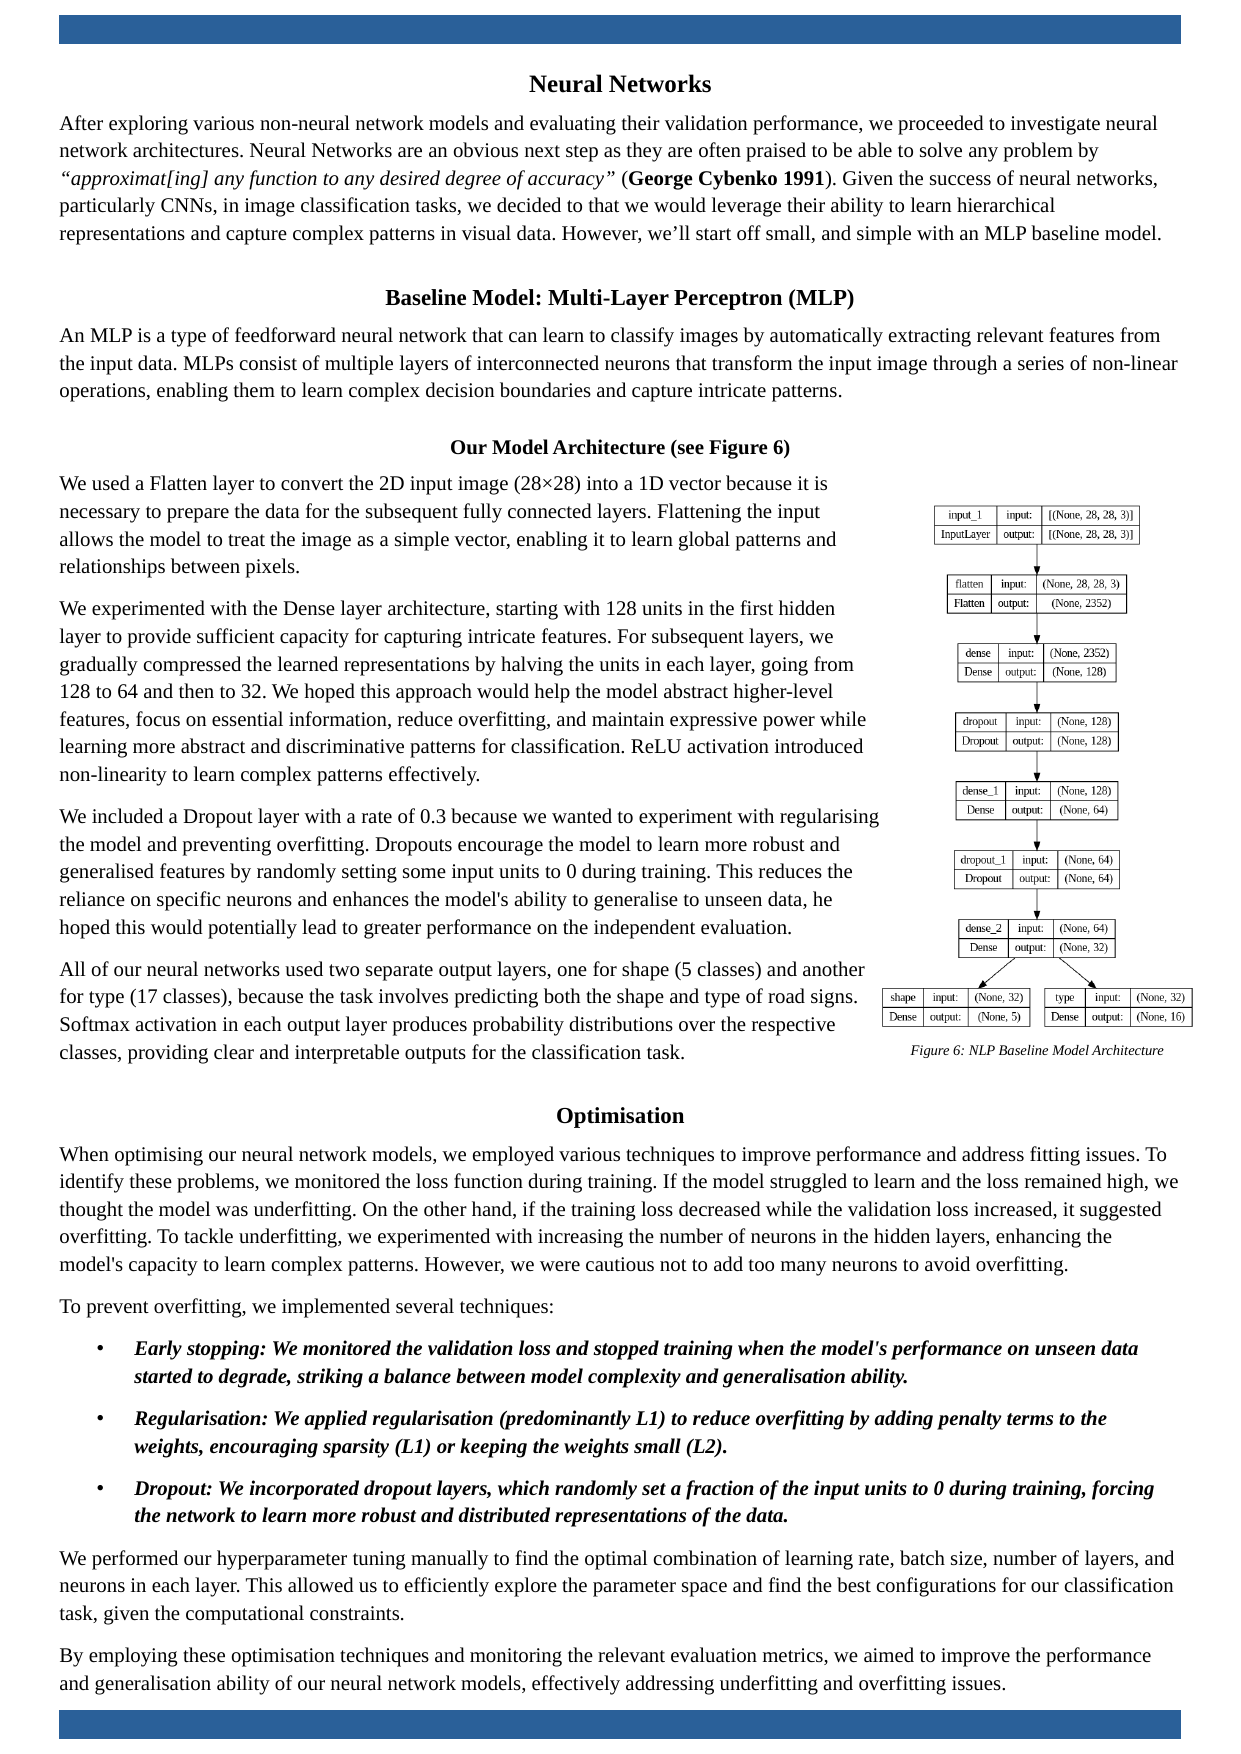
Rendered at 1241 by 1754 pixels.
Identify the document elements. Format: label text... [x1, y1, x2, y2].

text An MLP is a type of feedforward neural network that can learn to classify images by automatically extracting relevant features from the input data. MLPs consist of multiple layers of interconnected neurons that transform the input image through a series of non-linear operations, enabling them to learn complex decision boundaries and capture intricate patterns. [59, 323, 1181, 402]
text All of our neural networks used two separate output layers, one for shape (5 classes) and another for type (17 classes), because the task involves predicting both the shape and type of road signs. Softmax activation in each output layer produces probability distributions over the respective classes, providing clear and interpretable outputs for the classification task. [59, 957, 880, 1064]
text When optimising our neural network models, we employed various techniques to improve performance and address fitting issues. To identify these problems, we monitored the loss function during training. If the model struggled to learn and the loss remained high, we thought the model was underfitting. On the other hand, if the training loss decreased while the validation loss increased, it suggested overfitting. To tackle underfitting, we experimented with increasing the number of neurons in the hidden layers, enhancing the model's capacity to learn complex patterns. However, we were cautious not to add too many neurons to avoid overfitting. [59, 1141, 1181, 1276]
list Early stopping: We monitored the validation loss and stopped training when the model's performance on unseen data started to degrade, striking a balance between model complexity and generalisation ability. [97, 1336, 1181, 1388]
text We included a Dropout layer with a rate of 0.3 because we wanted to experiment with regularising the model and preventing overfitting. Dropouts encourage the model to learn more robust and generalised features by randomly setting some input units to 0 during training. This reduces the reliance on specific neurons and enhances the model's ability to generalise to unseen data, he hoped this would potentially lead to greater performance on the independent evaluation. [59, 804, 879, 939]
list Dropout: We incorporated dropout layers, which randomly set a fraction of the input units to 0 during training, forcing the network to learn more robust and distributed representations of the data. [97, 1476, 1181, 1527]
subtitle Baseline Model: Multi-Layer Perceptron (MLP) [59, 284, 1181, 310]
text We used a Flatten layer to convert the 2D input image (28×28) into a 1D vector because it is necessary to prepare the data for the subsequent fully connected layers. Flattening the input allows the model to treat the image as a simple vector, enabling it to learn global patterns and relationships between pixels. [59, 471, 1194, 578]
text By employing these optimisation techniques and monitoring the relevant evaluation metrics, we aimed to improve the performance and generalisation ability of our neural network models, effectively addressing underfitting and overfitting issues. [59, 1643, 1181, 1695]
text Figure 6: NLP Baseline Model Architecture [880, 1030, 1194, 1071]
text We performed our hyperparameter tuning manually to find the optimal combination of learning rate, batch size, number of layers, and neurons in each layer. This allowed us to efficiently explore the parameter space and find the best configurations for our classification task, given the computational constraints. [59, 1546, 1181, 1625]
list Regularisation: We applied regularisation (predominantly L1) to reduce overfitting by adding penalty terms to the weights, encouraging sparsity (L1) or keeping the weights small (L2). [97, 1406, 1181, 1458]
text To prevent overfitting, we implemented several techniques: [59, 1294, 1181, 1318]
subtitle Neural Networks [59, 69, 1181, 98]
picture [879, 502, 1195, 1030]
subtitle Optimisation [59, 1103, 1181, 1129]
text We experimented with the Dense layer architecture, starting with 128 units in the first hidden layer to provide sufficient capacity for capturing intricate features. For subsequent layers, we gradually compressed the learned representations by halving the units in each layer, going from 128 to 64 and then to 32. We hoped this approach would help the model abstract higher-level features, focus on essential information, reduce overfitting, and maintain expressive power while learning more abstract and discriminative patterns for classification. ReLU activation introduced non-linearity to learn complex patterns effectively. [59, 596, 879, 786]
subtitle Our Model Architecture (see Figure 6) [59, 435, 1181, 459]
text After exploring various non-neural network models and evaluating their validation performance, we proceeded to investigate neural network architectures. Neural Networks are an obvious next step as they are often praised to be able to solve any problem by “approximat[ing] any function to any desired degree of accuracy” (George Cybenko 1991). Given the success of neural networks, particularly CNNs, in image classification tasks, we decided to that we would leverage their ability to learn hierarchical representations and capture complex patterns in visual data. However, we’ll start off small, and simple with an MLP baseline model. [59, 111, 1181, 245]
